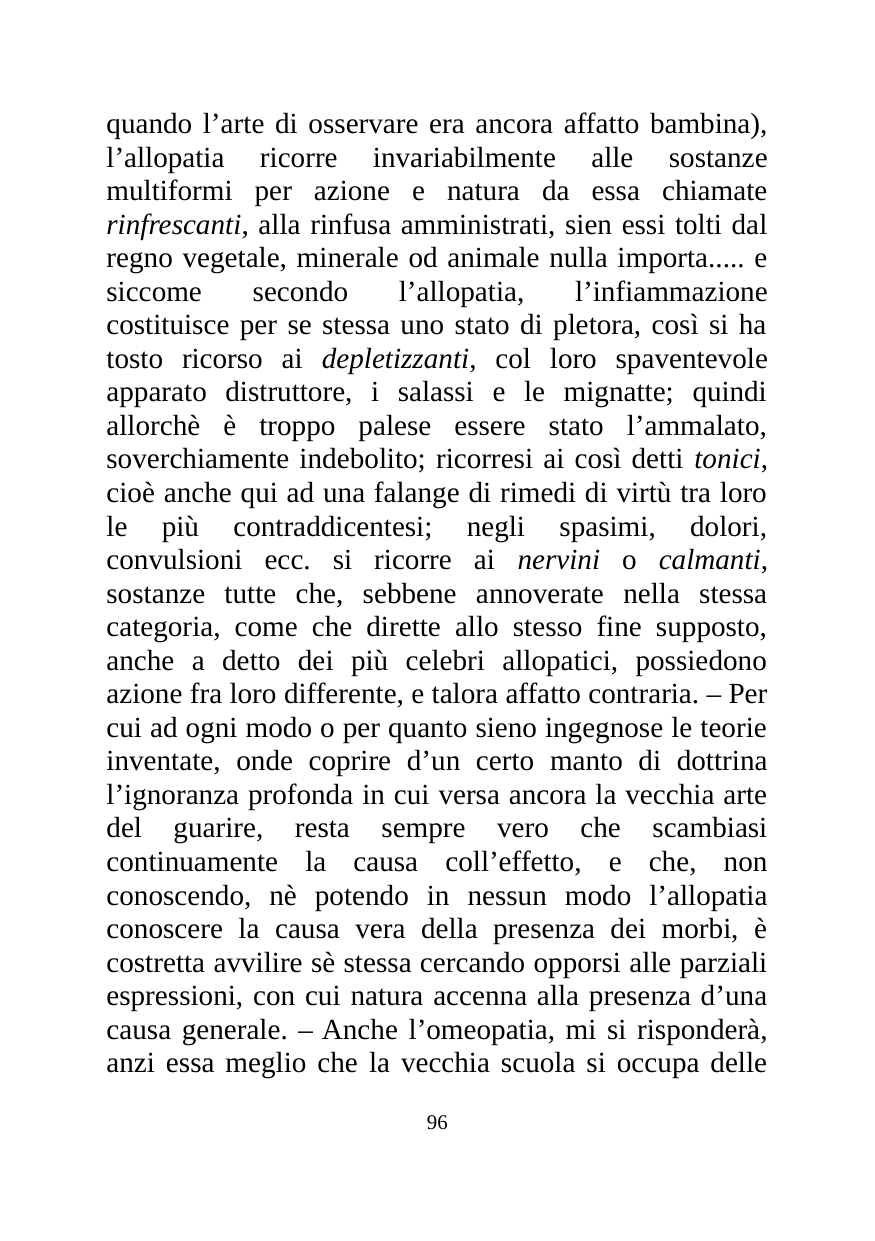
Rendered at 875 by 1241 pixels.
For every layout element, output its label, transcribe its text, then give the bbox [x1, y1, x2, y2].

text quando l’arte di osservare era ancora affatto bambina), l’allopatia ricorre invariabilmente alle sostanze multiformi per azione e natura da essa chiamate rinfrescanti, alla rinfusa amministrati, sien essi tolti dal regno vegetale, minerale od animale nulla importa..... e siccome secondo l’allopatia, l’infiammazione costituisce per se stessa uno stato di pletora, così si ha tosto ricorso ai depletizzanti, col loro spaventevole apparato distruttore, i salassi e le mignatte; quindi allorchè è troppo palese essere stato l’ammalato, soverchiamente indebolito; ricorresi ai così detti tonici, cioè anche qui ad una falange di rimedi di virtù tra loro le più contraddicentesi; negli spasimi, dolori, convulsioni ecc. si ricorre ai nervini o calmanti, sostanze tutte che, sebbene annoverate nella stessa categoria, come che dirette allo stesso fine supposto, anche a detto dei più celebri allopatici, possiedono azione fra loro differente, e talora affatto contraria. – Per cui ad ogni modo o per quanto sieno ingegnose le teorie inventate, onde coprire d’un certo manto di dottrina l’ignoranza profonda in cui versa ancora la vecchia arte del guarire, resta sempre vero che scambiasi continuamente la causa coll’effetto, e che, non conoscendo, nè potendo in nessun modo l’allopatia conoscere la causa vera della presenza dei morbi, è costretta avvilire sè stessa cercando opporsi alle parziali espressioni, con cui natura accenna alla presenza d’una causa generale. – Anche l’omeopatia, mi si risponderà, anzi essa meglio che la vecchia scuola si occupa delle [106, 106, 768, 1079]
